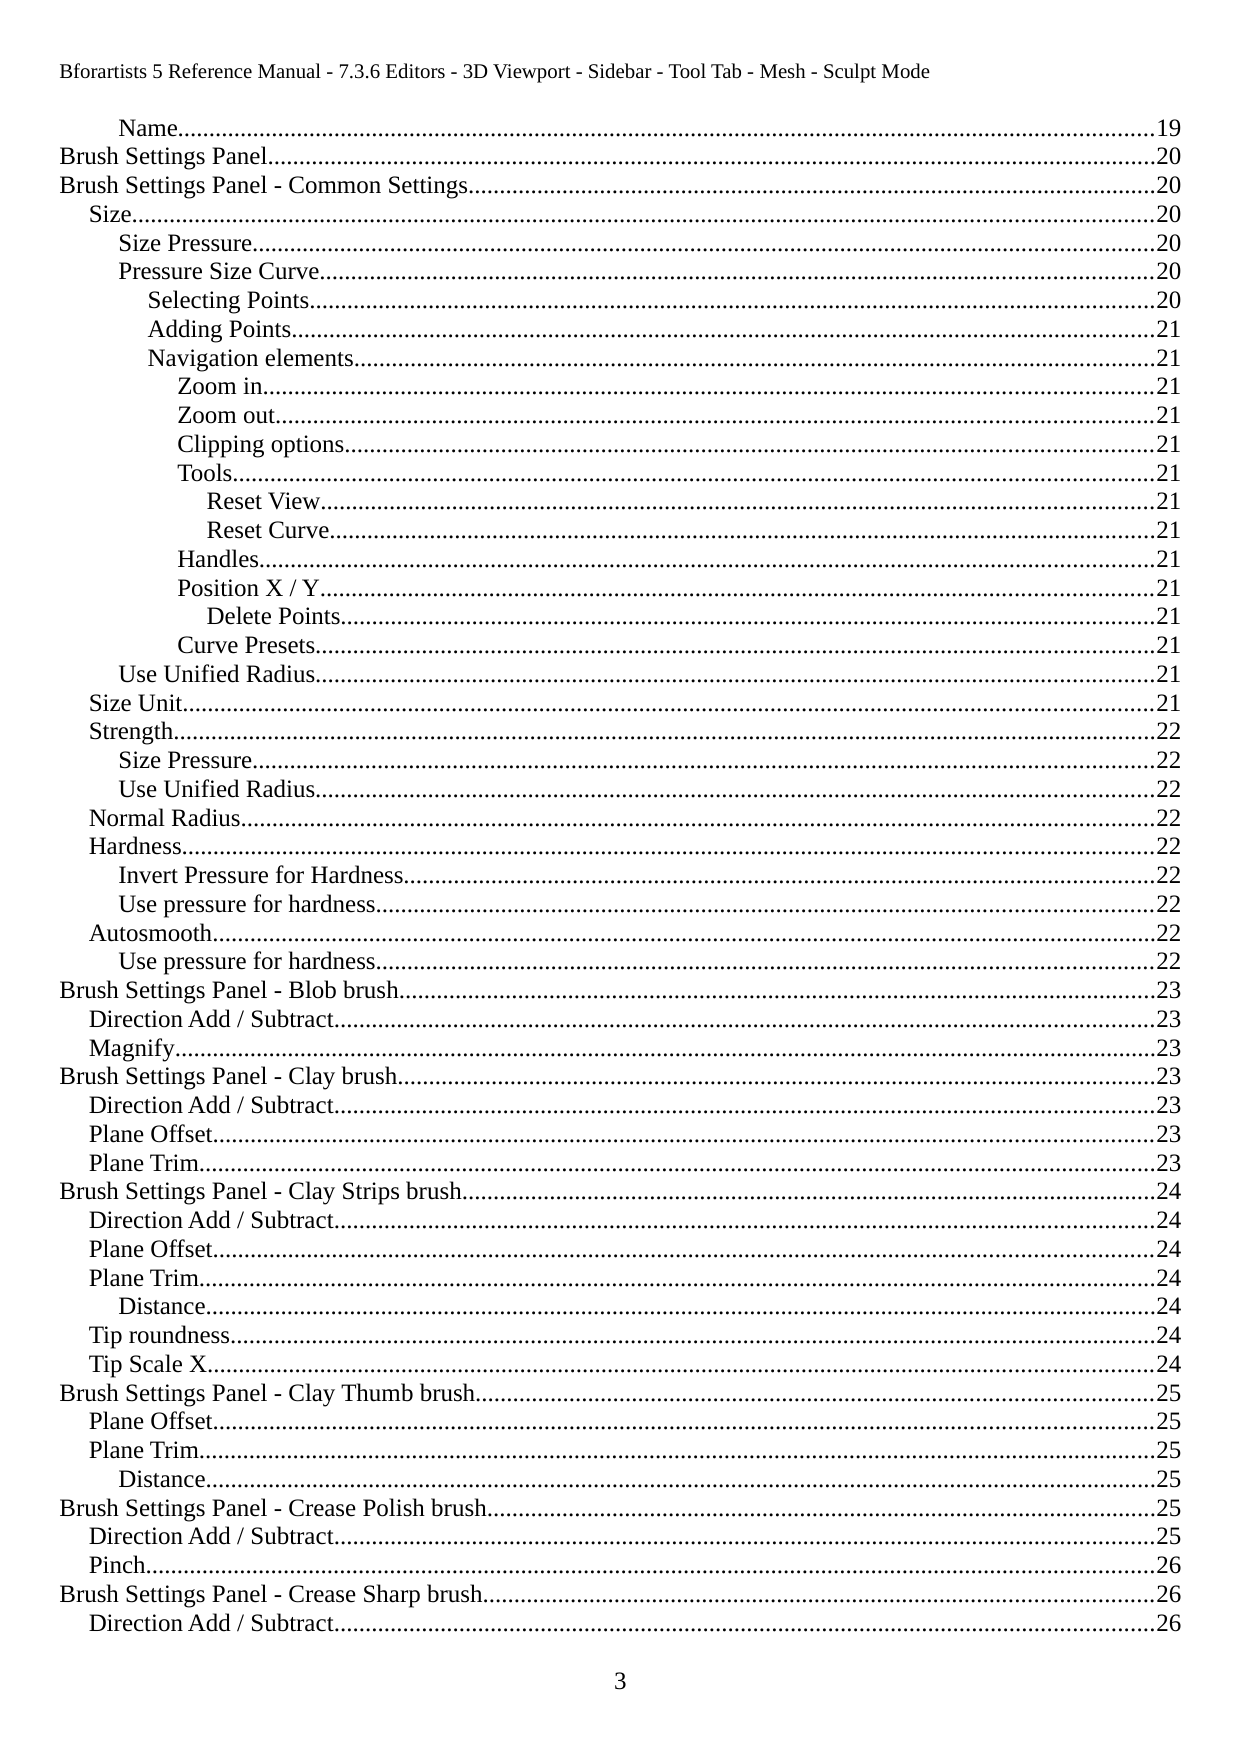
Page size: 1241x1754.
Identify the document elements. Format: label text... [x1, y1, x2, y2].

text Curve Presets 21 [177, 630, 1181, 659]
text Clipping options 21 [177, 429, 1181, 458]
text Pinch 26 [88, 1550, 1181, 1579]
text Brush Settings Panel - Common Settings 20 [59, 170, 1181, 199]
text Handles 21 [177, 544, 1181, 573]
text Use Unified Radius 21 [118, 659, 1181, 688]
text Tip roundness 24 [88, 1320, 1181, 1349]
text Reset Curve 21 [206, 515, 1181, 544]
text Use pressure for hardness 22 [118, 889, 1181, 918]
text Plane Offset 23 [88, 1119, 1181, 1148]
text Distance 24 [118, 1291, 1181, 1320]
text Plane Trim 23 [88, 1148, 1181, 1176]
text Name 19 [118, 113, 1181, 141]
text Direction Add / Subtract 23 [88, 1090, 1181, 1119]
text Position X / Y 21 [177, 573, 1181, 601]
text Brush Settings Panel - Clay Thumb brush 25 [59, 1378, 1181, 1406]
text Autosmooth 22 [88, 918, 1181, 946]
text Adding Points 21 [147, 314, 1181, 343]
text Magnify 23 [88, 1033, 1181, 1061]
text Normal Radius 22 [88, 803, 1181, 831]
text Direction Add / Subtract 26 [88, 1608, 1181, 1636]
text Hardness 22 [88, 831, 1181, 860]
text Zoom in 21 [177, 371, 1181, 400]
text Size Pressure 20 [118, 228, 1181, 256]
text Brush Settings Panel - Blob brush 23 [59, 975, 1181, 1004]
text Use Unified Radius 22 [118, 774, 1181, 803]
text Direction Add / Subtract 23 [88, 1004, 1181, 1033]
text Size Pressure 22 [118, 745, 1181, 774]
text Tools 21 [177, 458, 1181, 486]
text Plane Trim 25 [88, 1435, 1181, 1464]
text Brush Settings Panel - Clay Strips brush 24 [59, 1176, 1181, 1205]
text Delete Points 21 [206, 601, 1181, 630]
text Brush Settings Panel - Crease Sharp brush 26 [59, 1579, 1181, 1608]
text Plane Offset 24 [88, 1234, 1181, 1263]
text Plane Offset 25 [88, 1406, 1181, 1435]
text Invert Pressure for Hardness 22 [118, 860, 1181, 889]
text Brush Settings Panel 20 [59, 141, 1181, 170]
text Brush Settings Panel - Crease Polish brush 25 [59, 1493, 1181, 1521]
text Plane Trim 24 [88, 1263, 1181, 1291]
text Reset View 21 [206, 486, 1181, 515]
text Navigation elements 21 [147, 343, 1181, 371]
text Zoom out 21 [177, 400, 1181, 429]
text Tip Scale X 24 [88, 1349, 1181, 1378]
text Direction Add / Subtract 25 [88, 1521, 1181, 1550]
text Direction Add / Subtract 24 [88, 1205, 1181, 1234]
text Pressure Size Curve 20 [118, 256, 1181, 285]
text Strength 22 [88, 716, 1181, 745]
text Brush Settings Panel - Clay brush 23 [59, 1061, 1181, 1090]
text Selecting Points 20 [147, 285, 1181, 314]
text Size 20 [88, 199, 1181, 228]
text Size Unit 21 [88, 688, 1181, 716]
text Distance 25 [118, 1464, 1181, 1493]
text Use pressure for hardness 22 [118, 946, 1181, 975]
